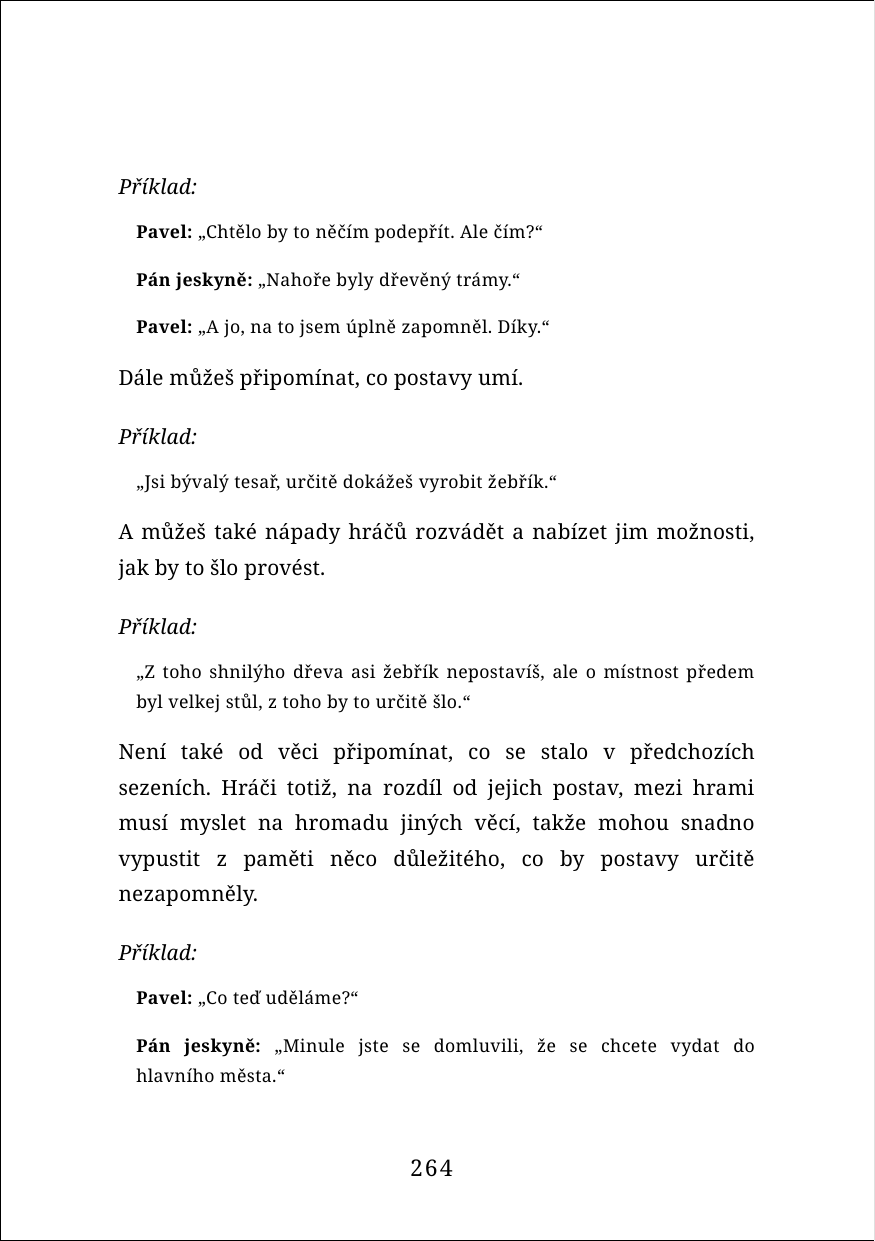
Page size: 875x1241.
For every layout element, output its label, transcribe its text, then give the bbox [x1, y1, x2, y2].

text Pán jeskyně: „Nahoře byly dřevěný trámy.“ [136, 267, 756, 291]
text Pán jeskyně: „Minule jste se domluvili, že se chcete vydat do hlavního města.“ [136, 1034, 756, 1088]
text Příklad: [118, 172, 756, 200]
text Pavel: „Co teď uděláme?“ [136, 986, 756, 1010]
text Pavel: „A jo, na to jsem úplně zapomněl. Díky.“ [136, 315, 756, 339]
text Není také od věci připomínat, co se stalo v předchozích sezeních. Hráči totiž, na rozdíl od jejich postav, mezi hrami musí myslet na hromadu jiných věcí, takže mohou snadno vypustit z paměti něco důležitého, co by postavy určitě nezapomněly. [118, 737, 756, 908]
text „Jsi bývalý tesař, určitě dokážeš vyrobit žebřík.“ [136, 469, 756, 493]
text Příklad: [118, 422, 756, 450]
text Příklad: [118, 938, 756, 967]
text Příklad: [118, 612, 756, 640]
text Pavel: „Chtělo by to něčím podepřít. Ale čím?“ [136, 219, 756, 243]
text „Z toho shnilýho dřeva asi žebřík nepostavíš, ale o místnost předem byl velkej stůl, z toho by to určitě šlo.“ [136, 659, 756, 713]
text A můžeš také nápady hráčů rozvádět a nabízet jim možnosti, jak by to šlo provést. [118, 517, 756, 581]
text Dále můžeš připomínat, co postavy umí. [118, 363, 756, 391]
